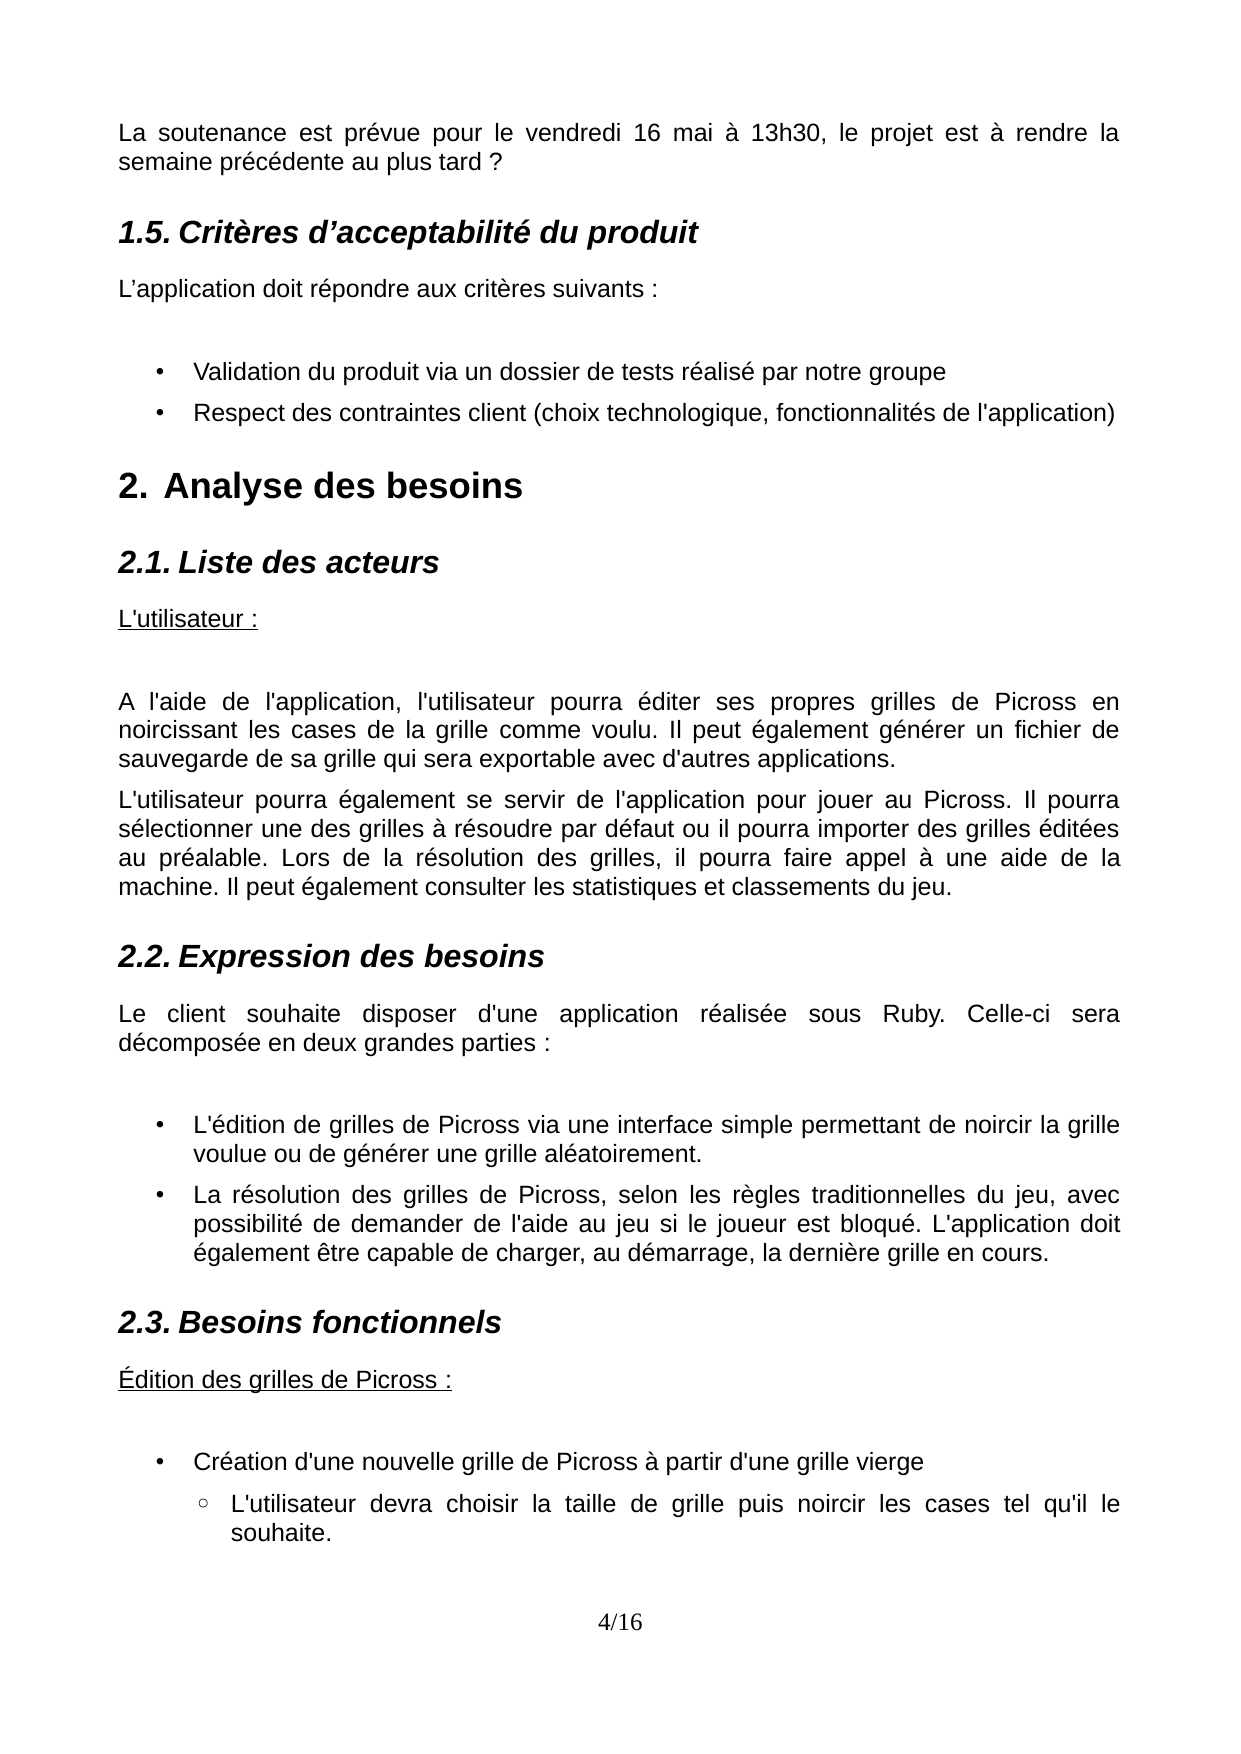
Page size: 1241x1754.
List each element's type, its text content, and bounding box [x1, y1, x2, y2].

list L'édition de grilles de Picross via une interface simple permettant de noircir la grille voulue ou de générer une grille aléatoirement. [156, 1110, 1122, 1168]
list Respect des contraintes client (choix technologique, fonctionnalités de l'application) [156, 398, 1122, 427]
subtitle Critères d’acceptabilité du produit [118, 213, 1122, 250]
list La résolution des grilles de Picross, selon les règles traditionnelles du jeu, avec possibilité de demander de l'aide au jeu si le joueur est bloqué. L'application doit également être capable de charger, au démarrage, la dernière grille en cours. [156, 1180, 1122, 1266]
text La soutenance est prévue pour le vendredi 16 mai à 13h30, le projet est à rendre la semaine précédente au plus tard ? [118, 118, 1122, 176]
text L'utilisateur pourra également se servir de l'application pour jouer au Picross. Il pourra sélectionner une des grilles à résoudre par défaut ou il pourra importer des grilles éditées au préalable. Lors de la résolution des grilles, il pourra faire appel à une aide de la machine. Il peut également consulter les statistiques et classements du jeu. [118, 785, 1122, 900]
subtitle Besoins fonctionnels [118, 1304, 1122, 1341]
text L'utilisateur : [118, 604, 1122, 633]
list Validation du produit via un dossier de tests réalisé par notre groupe [156, 356, 1122, 385]
list Création d'une nouvelle grille de Picross à partir d'une grille vierge [156, 1447, 1122, 1476]
text Le client souhaite disposer d'une application réalisée sous Ruby. Celle-ci sera décomposée en deux grandes parties : [118, 999, 1122, 1056]
text L’application doit répondre aux critères suivants : [118, 274, 1122, 303]
list L'utilisateur devra choisir la taille de grille puis noircir les cases tel qu'il le souhaite. [193, 1489, 1122, 1546]
subtitle Liste des acteurs [118, 543, 1122, 580]
text Édition des grilles de Picross : [118, 1365, 1122, 1393]
text A l'aide de l'application, l'utilisateur pourra éditer ses propres grilles de Picross en noircissant les cases de la grille comme voulu. Il peut également générer un fichier de sauvegarde de sa grille qui sera exportable avec d'autres applications. [118, 687, 1122, 773]
subtitle Analyse des besoins [118, 464, 1122, 506]
subtitle Expression des besoins [118, 938, 1122, 974]
